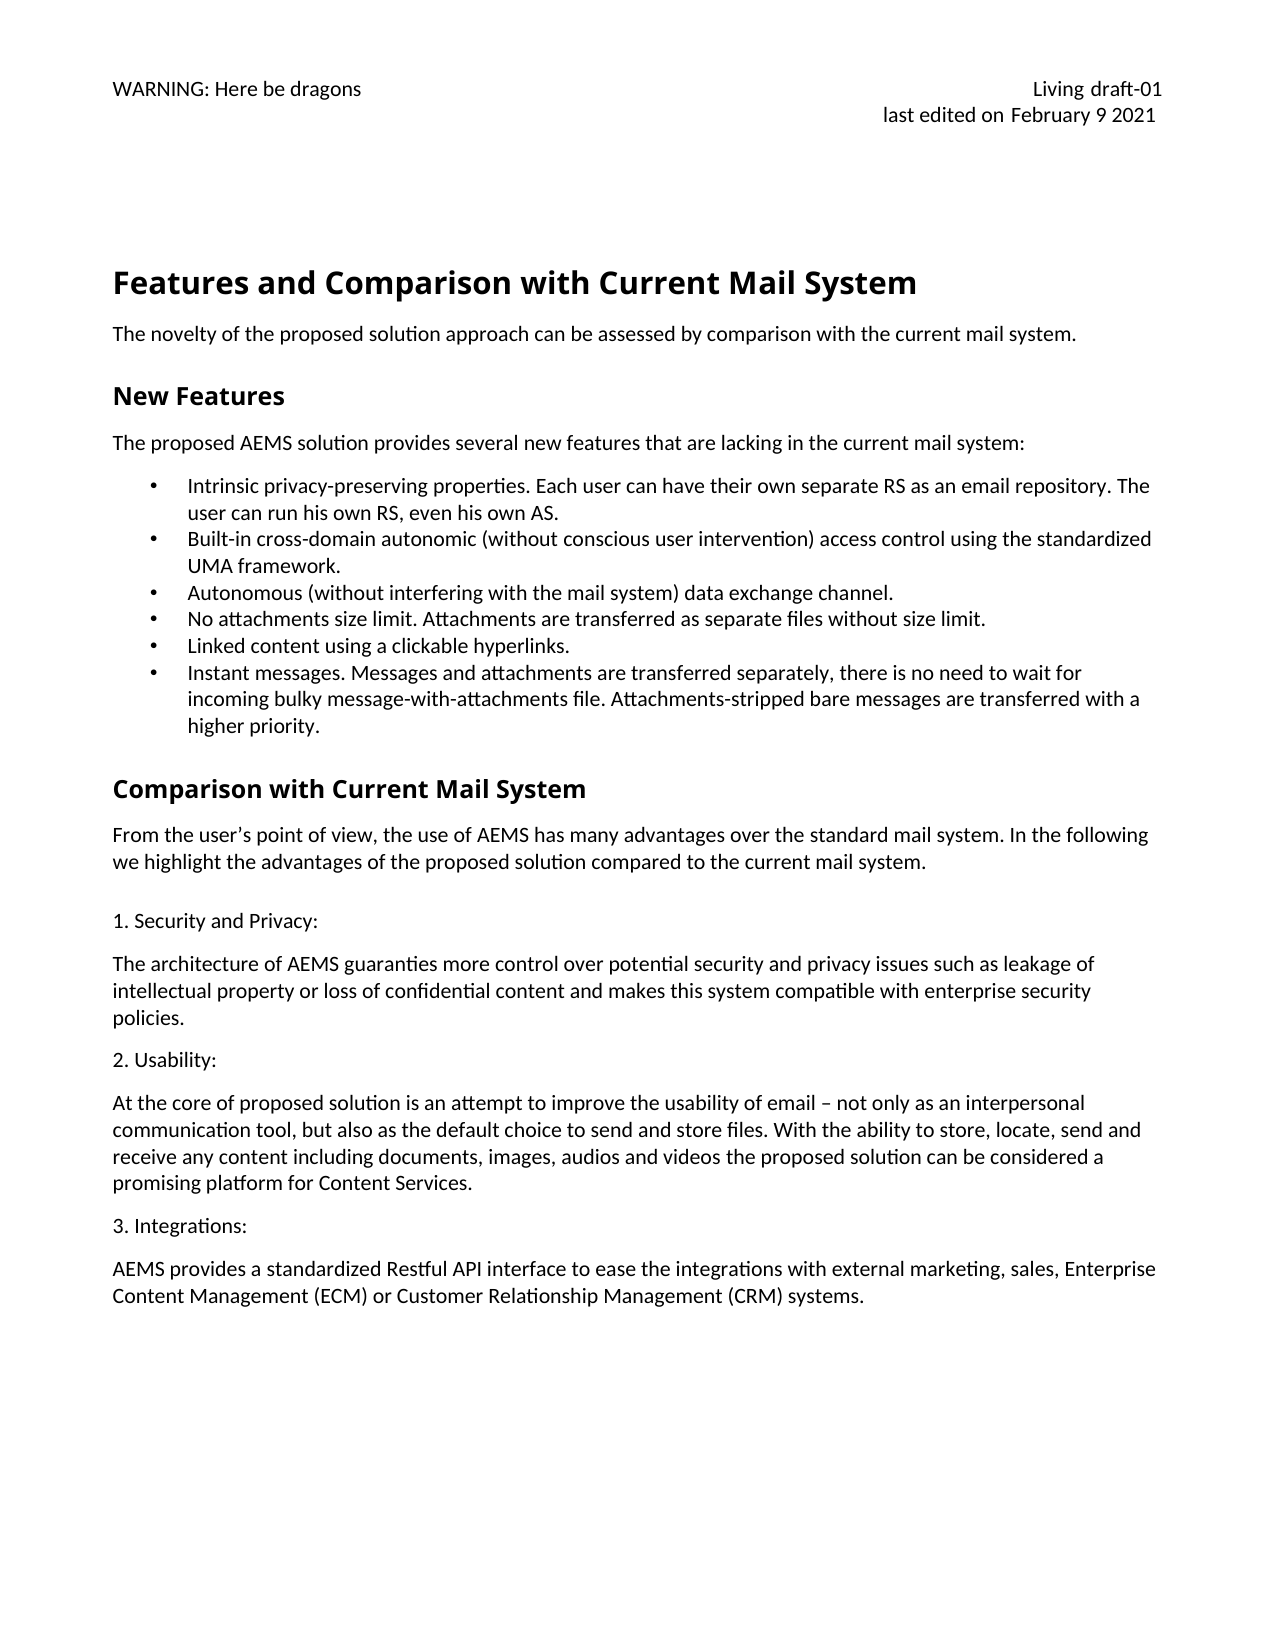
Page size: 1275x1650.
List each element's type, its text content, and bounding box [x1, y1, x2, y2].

text 3. Integrations: [112, 1212, 1162, 1239]
text The proposed AEMS solution provides several new features that are lacking in the current mail system: [112, 429, 1162, 456]
list Autonomous (without interfering with the mail system) data exchange channel. [150, 579, 1162, 606]
list Linked content using a clickable hyperlinks. [150, 632, 1162, 659]
text The novelty of the proposed solution approach can be assessed by comparison with the current mail system. [112, 320, 1162, 346]
list Intrinsic privacy-preserving properties. Each user can have their own separate RS as an email repository. The user can run his own RS, even his own AS. [150, 472, 1162, 526]
text New Features [112, 379, 1162, 413]
text 1. Security and Privacy: [112, 907, 1162, 934]
text Features and Comparison with Current Mail System [112, 261, 1162, 303]
text From the user’s point of view, the use of AEMS has many advantages over the standard mail system. In the following we highlight the advantages of the proposed solution compared to the current mail system. [112, 822, 1162, 875]
text AEMS provides a standardized Restful API interface to ease the integrations with external marketing, sales, Enterprise Content Management (ECM) or Customer Relationship Management (CRM) systems. [112, 1255, 1162, 1309]
list Instant messages. Messages and attachments are transferred separately, there is no need to wait for incoming bulky message-with-attachments file. Attachments-stripped bare messages are transferred with a higher priority. [150, 659, 1162, 739]
text At the core of proposed solution is an attempt to improve the usability of email – not only as an interpersonal communication tool, but also as the default choice to send and store files. With the ability to store, locate, send and receive any content including documents, images, audios and videos the proposed solution can be considered a promising platform for Content Services. [112, 1089, 1162, 1196]
list Built-in cross-domain autonomic (without conscious user intervention) access control using the standardized UMA framework. [150, 526, 1162, 579]
text 2. Usability: [112, 1047, 1162, 1073]
text The architecture of AEMS guaranties more control over potential security and privacy issues such as leakage of intellectual property or loss of confidential content and makes this system compatible with enterprise security policies. [112, 950, 1162, 1030]
text Comparison with Current Mail System [112, 771, 1162, 805]
list No attachments size limit. Attachments are transferred as separate files without size limit. [150, 606, 1162, 632]
